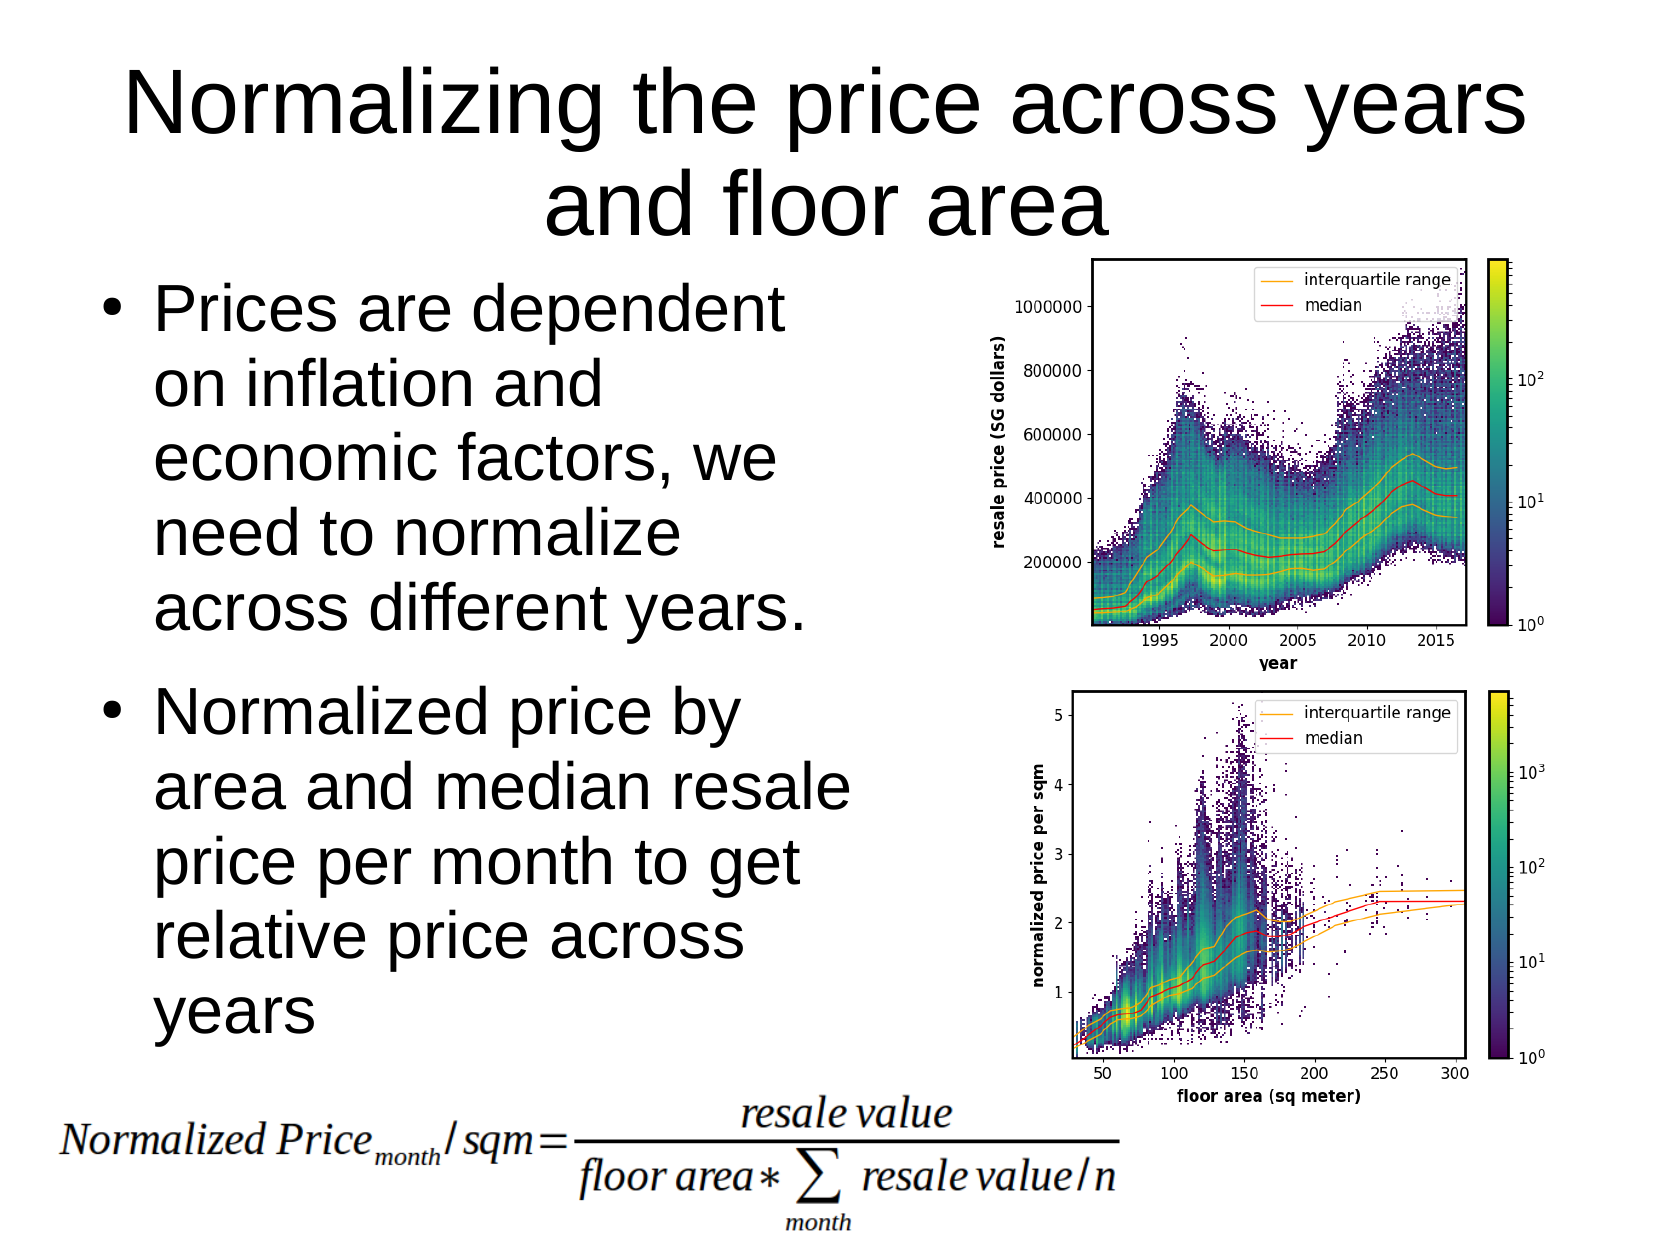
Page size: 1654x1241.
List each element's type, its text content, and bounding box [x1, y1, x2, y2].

picture [42, 238, 1580, 1241]
title Normalizing the price across years and floor area [82, 49, 1571, 257]
list Prices are dependent on inflation and economic factors, we need to normalize across different years. Normalized price by area and median resale price per month to get relative price across years [82, 270, 871, 1076]
